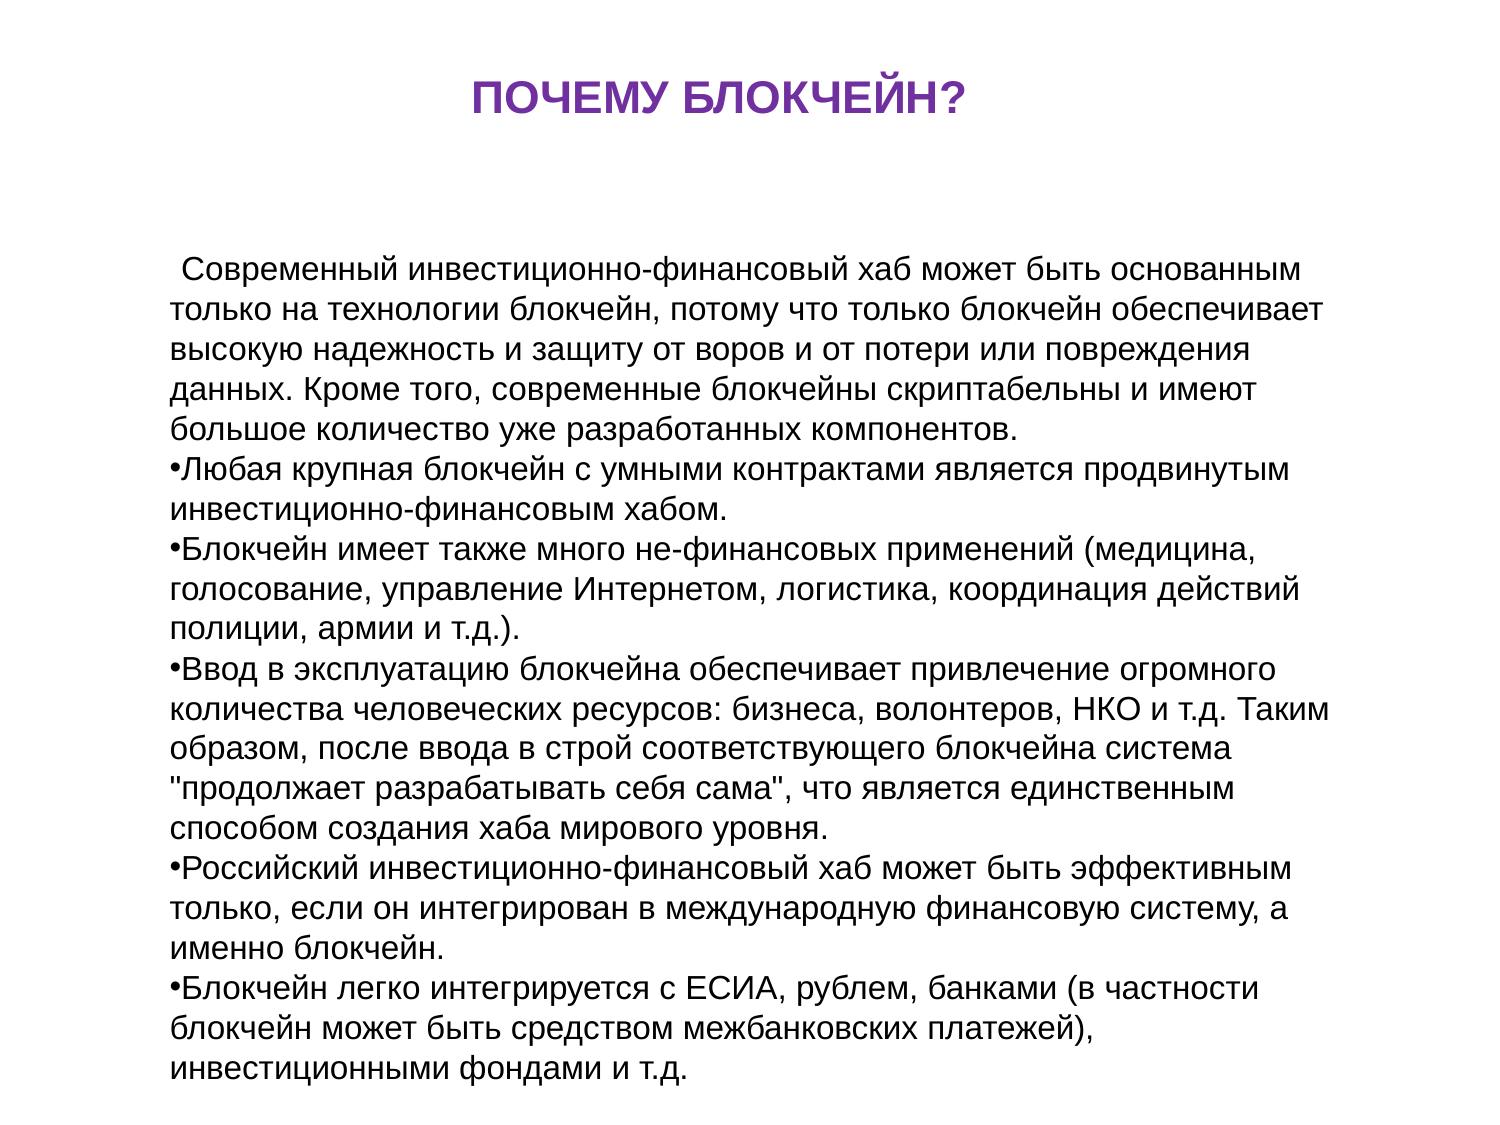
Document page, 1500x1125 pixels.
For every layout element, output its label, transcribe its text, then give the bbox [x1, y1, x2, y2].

text_box Современный инвестиционно-финансовый хаб может быть основанным только на технологии блокчейн, потому что только блокчейн обеспечивает высокую надежность и защиту от воров и от потери или повреждения данных. Кроме того, современные блокчейны скриптабельны и имеют большое количество уже разработанных компонентов. Любая крупная блокчейн с умными контрактами является продвинутым инвестиционно-финансовым хабом. Блокчейн имеет также много не-финансовых применений (медицина, голосование, управление Интернетом, логистика, координация действий полиции, армии и т.д.). Ввод в эксплуатацию блокчейна обеспечивает привлечение огромного количества человеческих ресурсов: бизнеса, волонтеров, НКО и т.д. Таким образом, после ввода в строй соответствующего блокчейна система "продолжает разрабатывать себя сама", что является единственным способом создания хаба мирового уровня. Российский инвестиционно-финансовый хаб может быть эффективным только, если он интегрирован в международную финансовую систему, а именно блокчейн. Блокчейн легко интегрируется с ЕСИА, рублем, банками (в частности блокчейн может быть средством межбанковских платежей), инвестиционными фондами и т.д. [154, 240, 1351, 1094]
text_box ПОЧЕМУ БЛОКЧЕЙН? [117, 59, 1313, 120]
